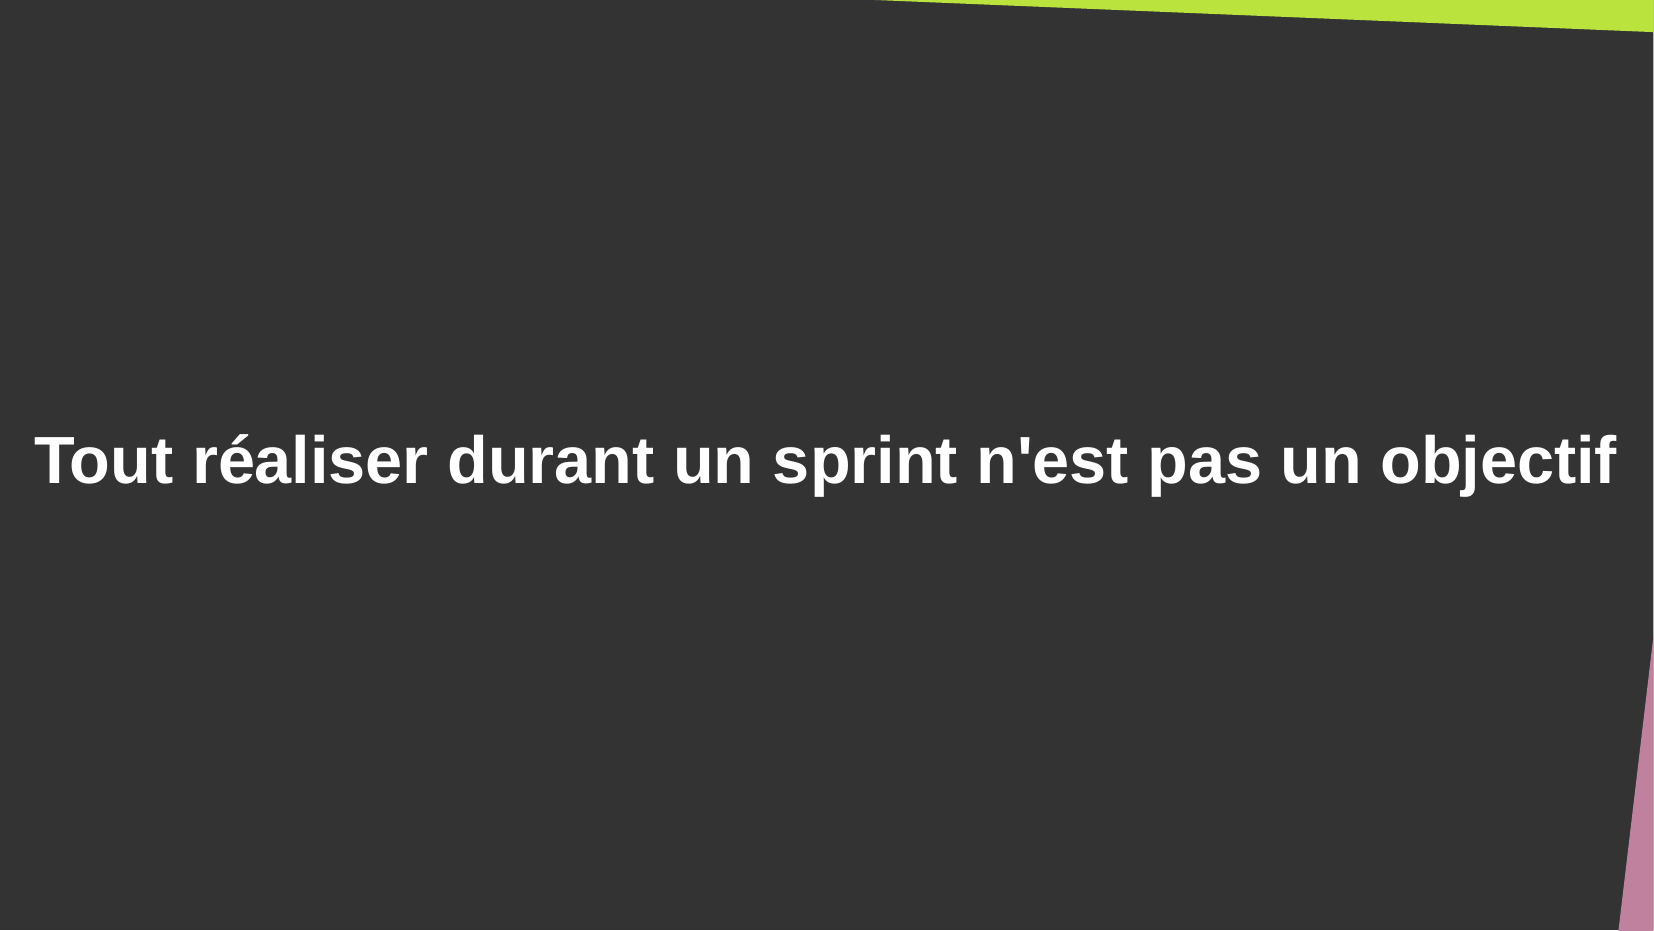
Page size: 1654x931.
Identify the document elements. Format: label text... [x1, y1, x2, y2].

title Tout réaliser durant un sprint n'est pas un objectif [31, 423, 1622, 507]
text_box [875, 0, 1654, 33]
text_box [1618, 631, 1654, 931]
